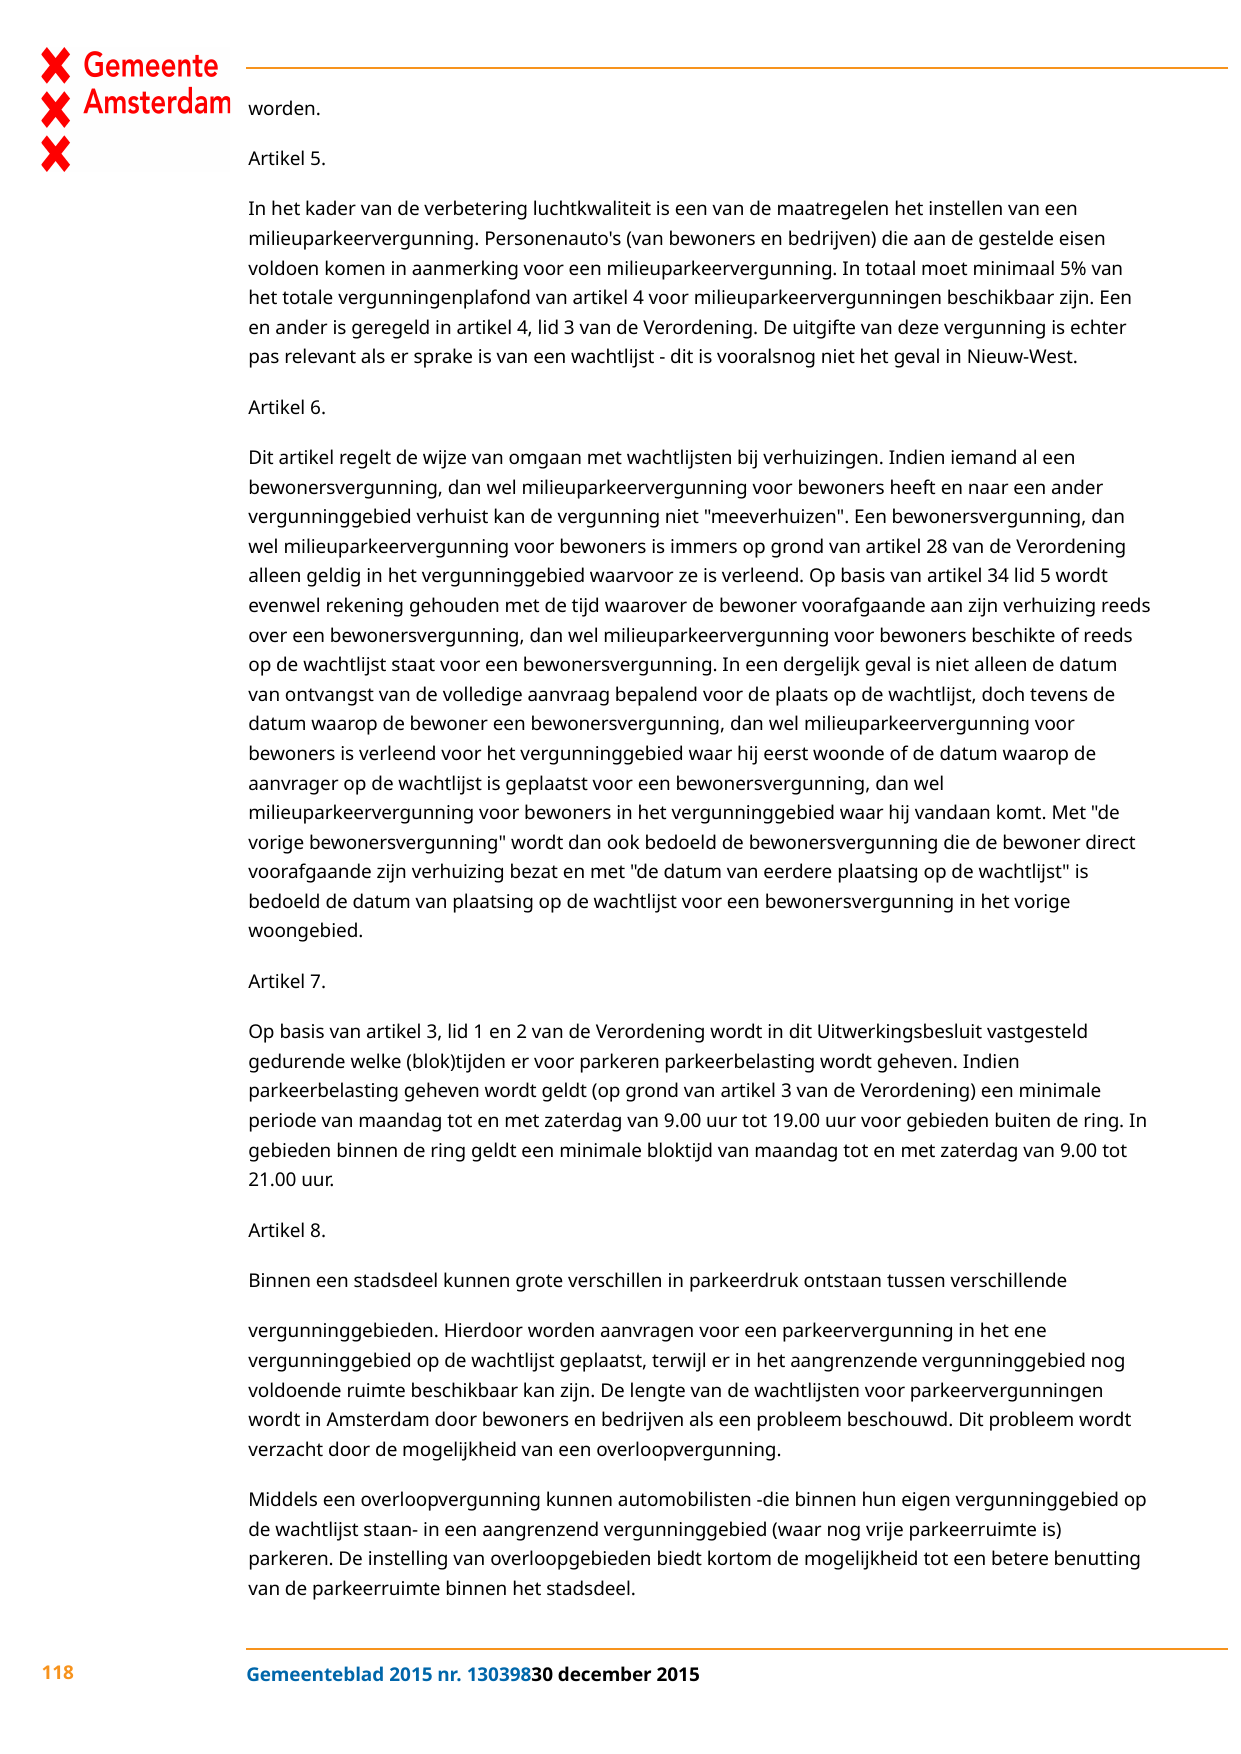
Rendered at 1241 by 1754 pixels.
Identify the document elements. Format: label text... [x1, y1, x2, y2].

text vergunninggebieden. Hierdoor worden aanvragen voor een parkeervergunning in het ene vergunninggebied op de wachtlijst geplaatst, terwijl er in het aangrenzende vergunninggebied nog voldoende ruimte beschikbaar kan zijn. De lengte van de wachtlijsten voor parkeervergunningen wordt in Amsterdam door bewoners en bedrijven als een probleem beschouwd. Dit probleem wordt verzacht door de mogelijkheid van een overloopvergunning. [248, 1318, 1152, 1462]
text Artikel 5. [248, 145, 1152, 171]
text Artikel 8. [248, 1217, 1152, 1243]
text Middels een overloopvergunning kunnen automobilisten -die binnen hun eigen vergunninggebied op de wachtlijst staan- in een aangrenzend vergunninggebied (waar nog vrije parkeerruimte is) parkeren. De instelling van overloopgebieden biedt kortom de mogelijkheid tot een betere benutting van de parkeerruimte binnen het stadsdeel. [248, 1486, 1152, 1601]
text Binnen een stadsdeel kunnen grote verschillen in parkeerdruk ontstaan tussen verschillende [248, 1267, 1152, 1293]
text Artikel 7. [248, 968, 1152, 994]
text Op basis van artikel 3, lid 1 en 2 van de Verordening wordt in dit Uitwerkingsbesluit vastgesteld gedurende welke (blok)tijden er voor parkeren parkeerbelasting wordt geheven. Indien parkeerbelasting geheven wordt geldt (op grond van artikel 3 van de Verordening) een minimale periode van maandag tot en met zaterdag van 9.00 uur tot 19.00 uur voor gebieden buiten de ring. In gebieden binnen de ring geldt een minimale bloktijd van maandag tot en met zaterdag van 9.00 tot 21.00 uur. [248, 1018, 1152, 1192]
text worden. [248, 95, 1152, 121]
text Dit artikel regelt de wijze van omgaan met wachtlijsten bij verhuizingen. Indien iemand al een bewonersvergunning, dan wel milieuparkeervergunning voor bewoners heeft en naar een ander vergunninggebied verhuist kan de vergunning niet "meeverhuizen". Een bewonersvergunning, dan wel milieuparkeervergunning voor bewoners is immers op grond van artikel 28 van de Verordening alleen geldig in het vergunninggebied waarvoor ze is verleend. Op basis van artikel 34 lid 5 wordt evenwel rekening gehouden met de tijd waarover de bewoner voorafgaande aan zijn verhuizing reeds over een bewonersvergunning, dan wel milieuparkeervergunning voor bewoners beschikte of reeds op de wachtlijst staat voor een bewonersvergunning. In een dergelijk geval is niet alleen de datum van ontvangst van de volledige aanvraag bepalend voor de plaats op de wachtlijst, doch tevens de datum waarop de bewoner een bewonersvergunning, dan wel milieuparkeervergunning voor bewoners is verleend voor het vergunninggebied waar hij eerst woonde of de datum waarop de aanvrager op de wachtlijst is geplaatst voor een bewonersvergunning, dan wel milieuparkeervergunning voor bewoners in het vergunninggebied waar hij vandaan komt. Met "de vorige bewonersvergunning" wordt dan ook bedoeld de bewonersvergunning die de bewoner direct voorafgaande zijn verhuizing bezat en met "de datum van eerdere plaatsing op de wachtlijst" is bedoeld de datum van plaatsing op de wachtlijst voor een bewonersvergunning in het vorige woongebied. [248, 444, 1152, 943]
text Artikel 6. [248, 394, 1152, 420]
text In het kader van de verbetering luchtkwaliteit is een van de maatregelen het instellen van een milieuparkeervergunning. Personenauto's (van bewoners en bedrijven) die aan de gestelde eisen voldoen komen in aanmerking voor een milieuparkeervergunning. In totaal moet minimaal 5% van het totale vergunningenplafond van artikel 4 voor milieuparkeervergunningen beschikbaar zijn. Een en ander is geregeld in artikel 4, lid 3 van de Verordening. De uitgifte van deze vergunning is echter pas relevant als er sprake is van een wachtlijst - dit is vooralsnog niet het geval in Nieuw-West. [248, 196, 1152, 369]
picture [41, 47, 231, 172]
